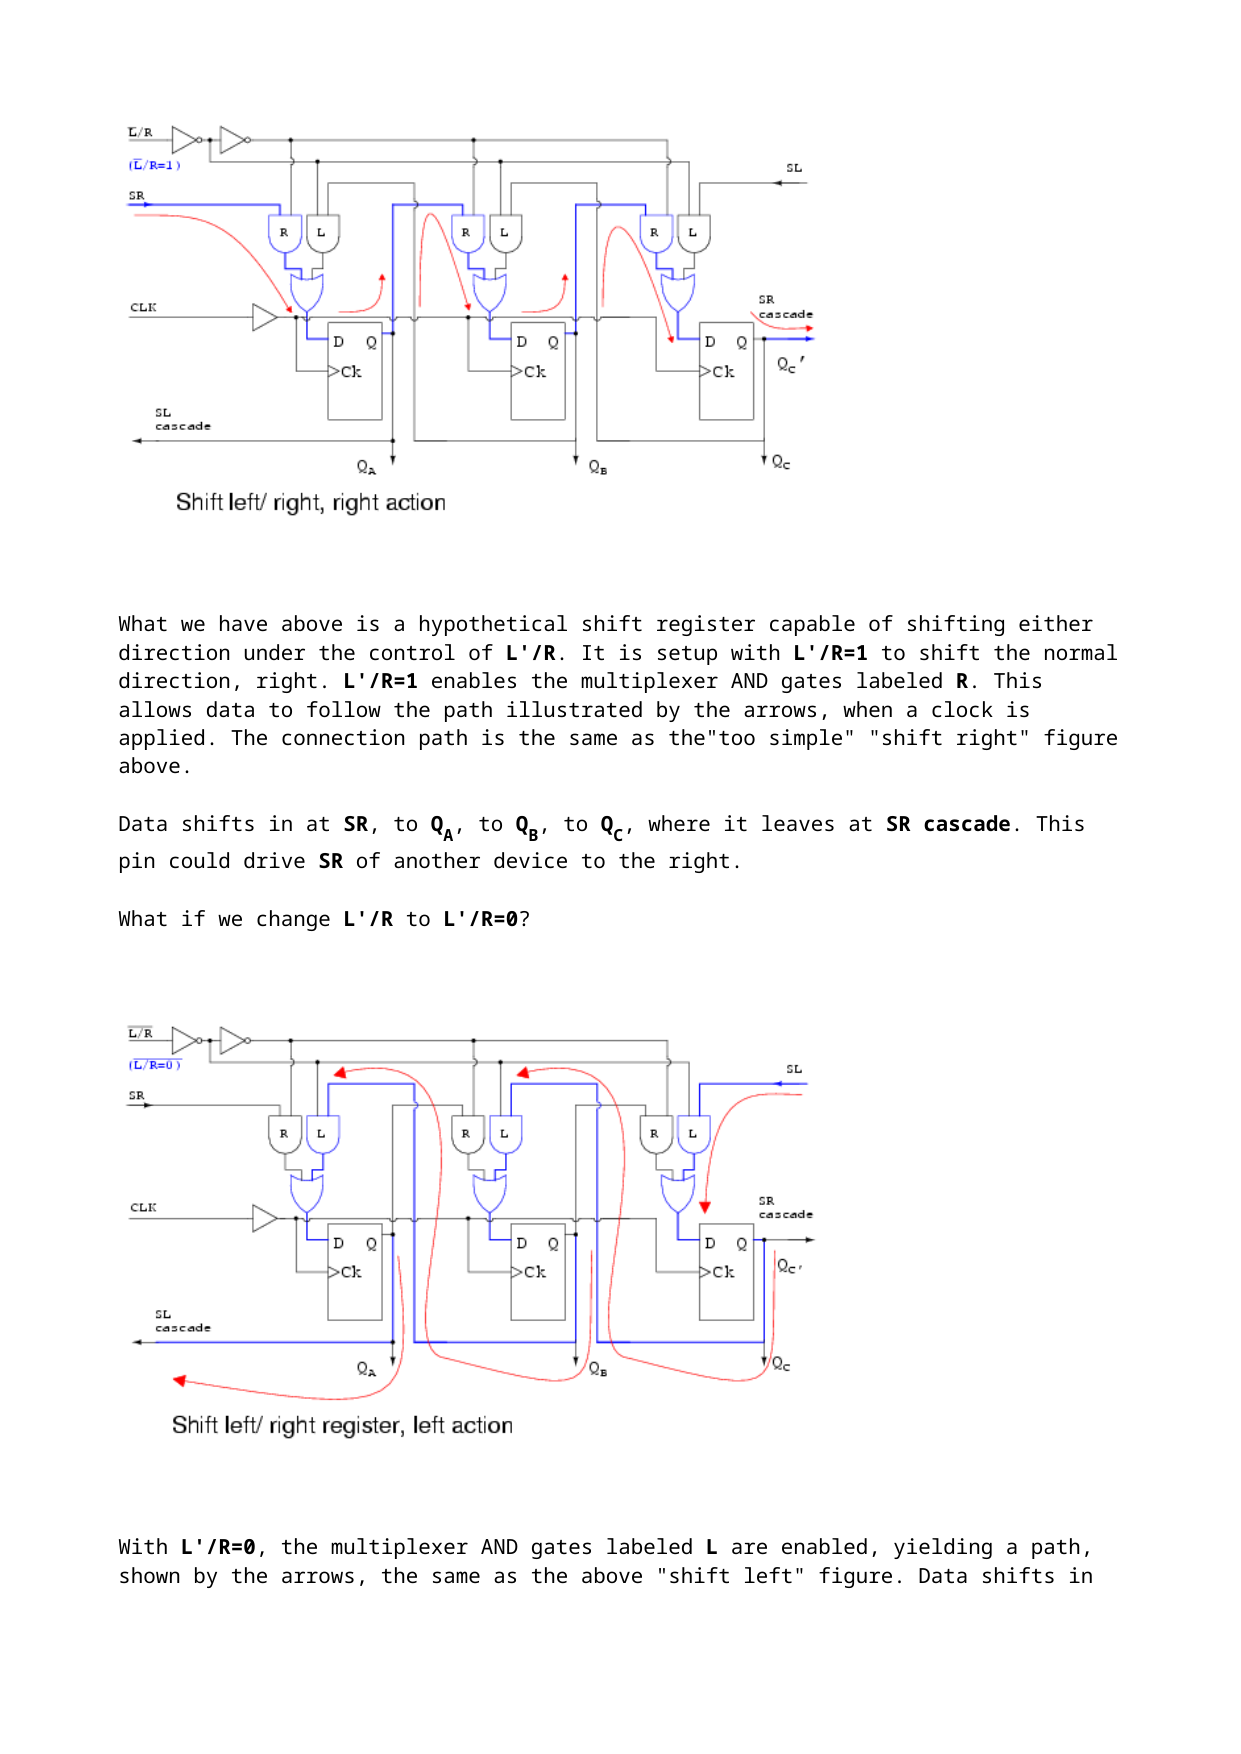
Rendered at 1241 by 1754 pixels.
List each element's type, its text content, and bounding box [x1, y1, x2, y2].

text With L'/R=0, the multiplexer AND gates labeled L are enabled, yielding a path, shown by the arrows, the same as the above "shift left" figure. Data shifts in [118, 1532, 1122, 1589]
picture [118, 118, 823, 522]
text Data shifts in at SR, to QA, to QB, to QC, where it leaves at SR cascade. This pin could drive SR of another device to the right. [118, 809, 1122, 874]
picture [118, 1020, 823, 1445]
text What if we change L'/R to L'/R=0? [118, 904, 1122, 932]
text What we have above is a hypothetical shift register capable of shifting either direction under the control of L'/R. It is setup with L'/R=1 to shift the normal direction, right. L'/R=1 enables the multiplexer AND gates labeled R. This allows data to follow the path illustrated by the arrows, when a clock is applied. The connection path is the same as the"too simple" "shift right" figure above. [118, 609, 1122, 780]
